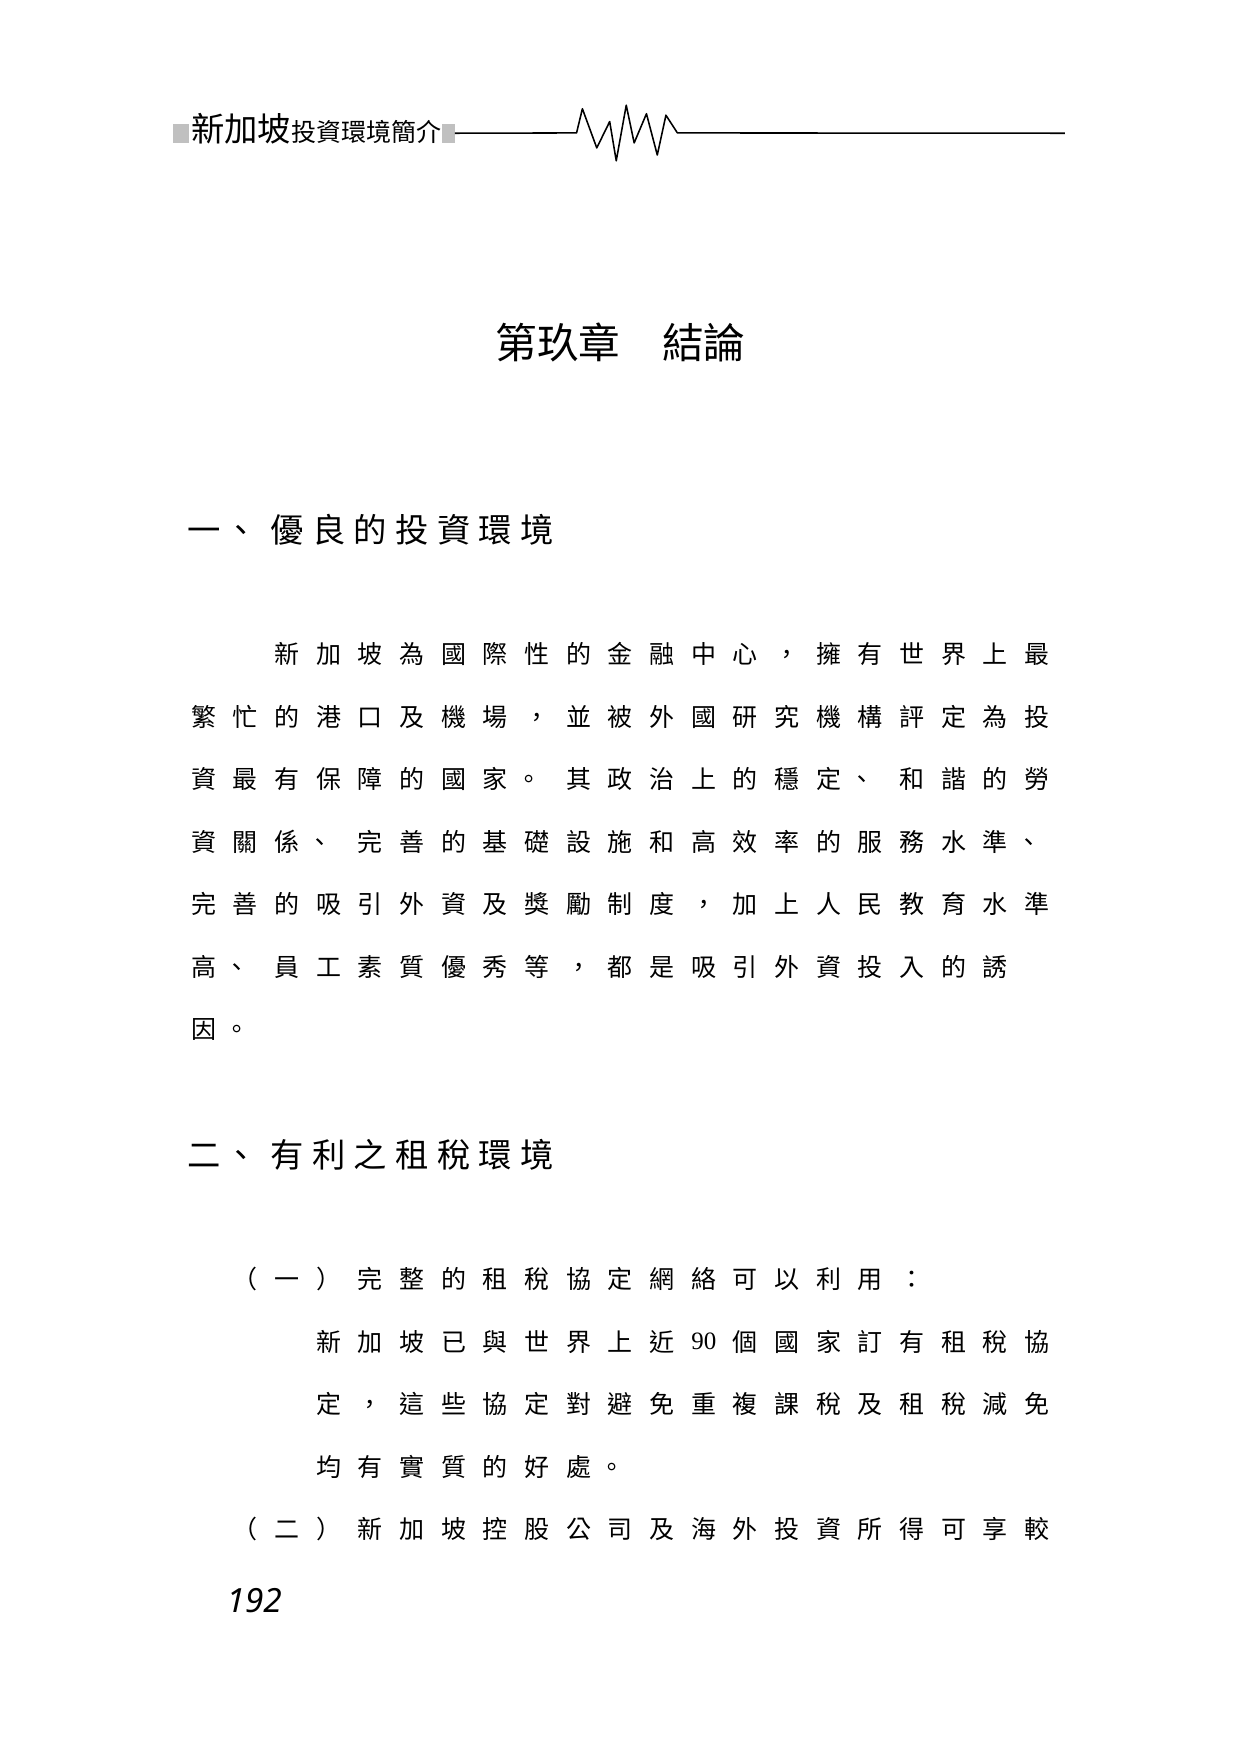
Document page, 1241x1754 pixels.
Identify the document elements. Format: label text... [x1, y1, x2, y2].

text 二、有利之租稅環境 [183, 1111, 1058, 1174]
text （一）完整的租稅協定網絡可以利用： [207, 1236, 1058, 1299]
text 新加坡為國際性的金融中心，擁有世界上最繁忙的港口及機場，並被外國研究機構評定為投資最有保障的國家。其政治上的穩定、和諧的勞資關係、完善的基礎設施和高效率的服務水準、完善的吸引外資及獎勵制度，加上人民教育水準高、員工素質優秀等，都是吸引外資投入的誘因。 [183, 611, 1058, 1049]
text （二）新加坡控股公司及海外投資所得可享較 [207, 1486, 1058, 1549]
text 新加坡已與世界上近90個國家訂有租稅協定，這些協定對避免重複課稅及租稅減免均有實質的好處。 [281, 1299, 1058, 1486]
text 第玖章 結論 [183, 299, 1058, 361]
text 一、優良的投資環境 [183, 486, 1058, 549]
